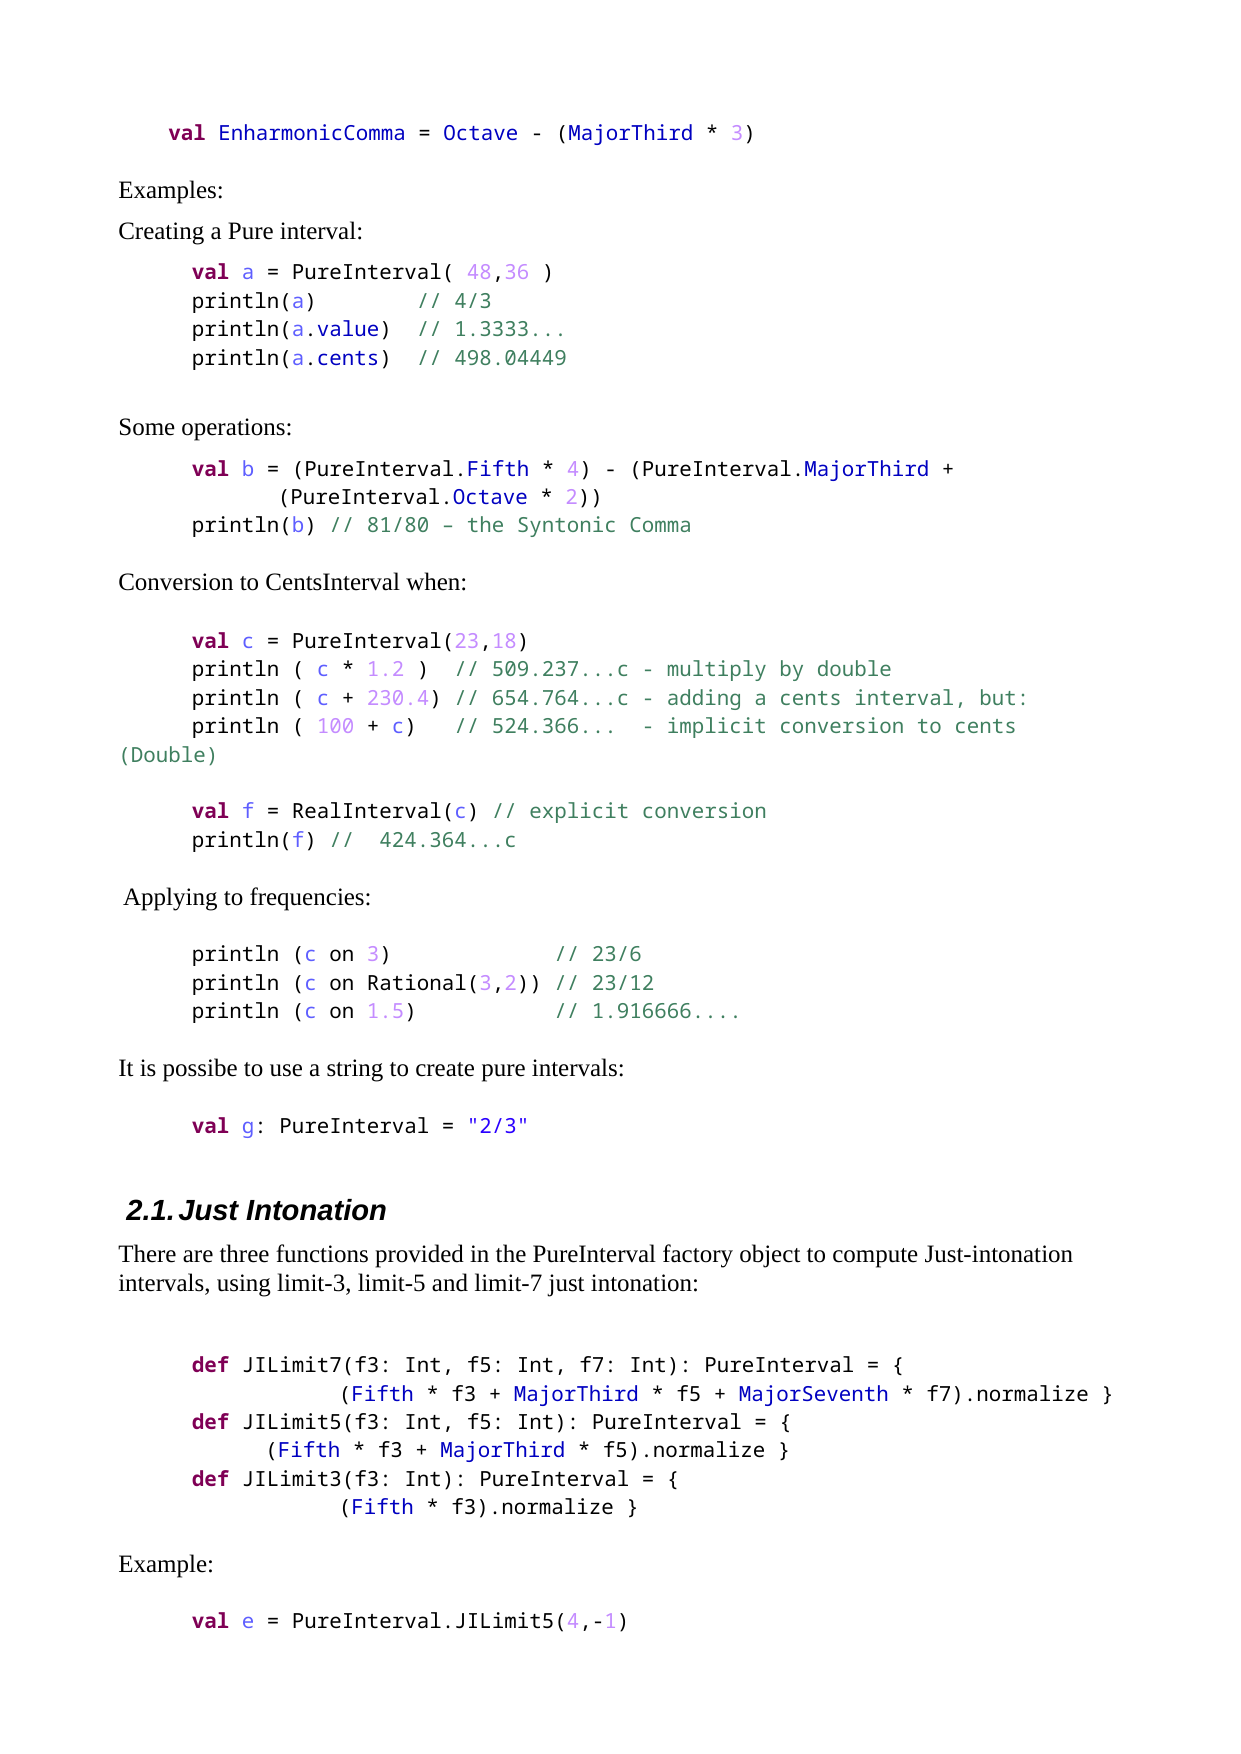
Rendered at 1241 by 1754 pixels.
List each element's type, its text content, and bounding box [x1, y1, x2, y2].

text println (c on 1.5) // 1.916666.... [118, 996, 1122, 1024]
text def JILimit3(f3: Int): PureInterval = { [118, 1464, 1122, 1492]
subtitle Just Intonation [118, 1193, 1122, 1226]
text val b = (PureInterval.Fifth * 4) - (PureInterval.MajorThird + [118, 454, 1122, 482]
text println (c on 3) // 23/6 [118, 939, 1122, 968]
text val f = RealInterval(c) // explicit conversion [118, 797, 1122, 825]
text val a = PureInterval( 48,36 ) [118, 257, 1122, 286]
text println(a.cents) // 498.04449 [118, 343, 1122, 371]
text There are three functions provided in the PureInterval factory object to compute Just-intonation intervals, using limit-3, limit-5 and limit-7 just intonation: [118, 1239, 1122, 1296]
text val e = PureInterval.JILimit5(4,-1) [118, 1606, 1122, 1635]
text Creating a Pure interval: [118, 216, 1122, 245]
text (Fifth * f3).normalize } [118, 1492, 1122, 1521]
text (Fifth * f3 + MajorThird * f5 + MajorSeventh * f7).normalize } [118, 1379, 1122, 1407]
text def JILimit7(f3: Int, f5: Int, f7: Int): PureInterval = { [118, 1350, 1122, 1379]
text val c = PureInterval(23,18) [118, 625, 1122, 654]
text Examples: [118, 175, 1122, 204]
text Example: [118, 1549, 1122, 1578]
text (PureInterval.Octave * 2)) [118, 482, 1122, 511]
text println(b) // 81/80 – the Syntonic Comma [118, 511, 1122, 539]
text val g: PureInterval = "2/3" [118, 1111, 1122, 1139]
text Conversion to CentsInterval when: [118, 567, 1122, 596]
text val EnharmonicComma = Octave - (MajorThird * 3) [118, 118, 1122, 147]
text Some operations: [118, 412, 1122, 441]
text println(a.value) // 1.3333... [118, 314, 1122, 343]
text (Fifth * f3 + MajorThird * f5).normalize } [118, 1436, 1122, 1464]
text println ( c + 230.4) // 654.764...c - adding a cents interval, but: [118, 683, 1122, 711]
text println (c on Rational(3,2)) // 23/12 [118, 968, 1122, 996]
text println ( c * 1.2 ) // 509.237...c - multiply by double [118, 654, 1122, 683]
text println ( 100 + c) // 524.366... - implicit conversion to cents (Double) [118, 711, 1122, 768]
text Applying to frequencies: [118, 882, 1122, 911]
text println(f) // 424.364...c [118, 825, 1122, 853]
text It is possibe to use a string to create pure intervals: [118, 1053, 1122, 1082]
text println(a) // 4/3 [118, 286, 1122, 314]
text def JILimit5(f3: Int, f5: Int): PureInterval = { [118, 1407, 1122, 1436]
